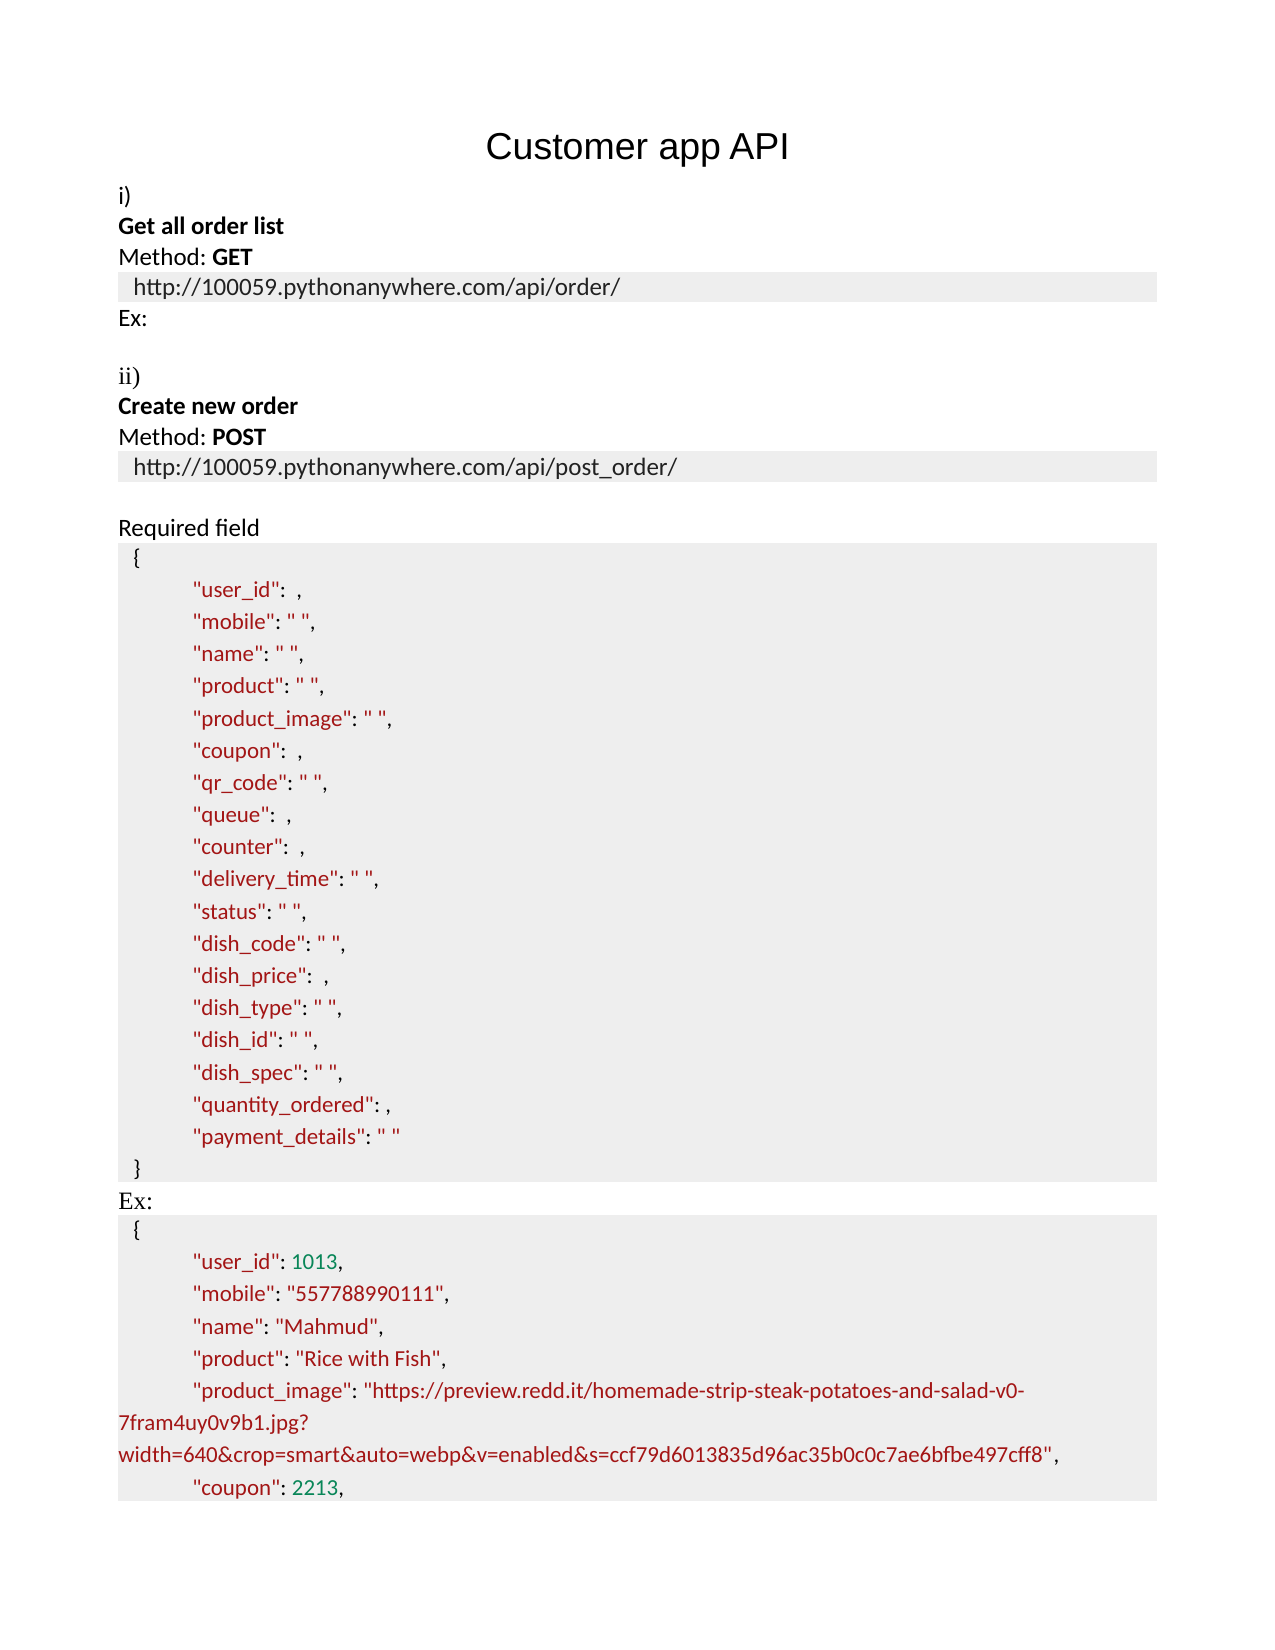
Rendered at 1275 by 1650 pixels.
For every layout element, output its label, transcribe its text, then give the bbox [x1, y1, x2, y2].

text "counter": , [118, 832, 1157, 860]
text { [118, 1215, 1157, 1243]
text { [118, 543, 1157, 571]
text Create new order [118, 390, 1157, 421]
text "payment_details": " " [118, 1122, 1157, 1150]
text i) Get all order list [118, 180, 1157, 241]
text "dish_code": " ", [118, 929, 1157, 957]
text "product_image": " ", [118, 704, 1157, 732]
text "delivery_time": " ", [118, 864, 1157, 893]
text ii) [118, 361, 1157, 390]
text "name": " ", [118, 639, 1157, 667]
text Required field [118, 512, 1157, 543]
text "user_id": , [118, 575, 1157, 603]
subtitle Customer app API [118, 124, 1157, 167]
text "product": " ", [118, 671, 1157, 699]
text "user_id": 1013, [118, 1247, 1157, 1275]
text "qr_code": " ", [118, 768, 1157, 796]
text "dish_type": " ", [118, 993, 1157, 1021]
text "dish_id": " ", [118, 1026, 1157, 1053]
text Method: POST [118, 421, 1157, 451]
text } [118, 1154, 1157, 1182]
text "quantity_ordered": , [118, 1090, 1157, 1118]
text "mobile": " ", [118, 607, 1157, 635]
text http://100059.pythonanywhere.com/api/order/ [118, 272, 1157, 302]
text Ex: [118, 1186, 1157, 1215]
text "mobile": "557788990111", [118, 1279, 1157, 1308]
text http://100059.pythonanywhere.com/api/post_order/ [118, 451, 1157, 482]
text Method: GET [118, 241, 1157, 272]
text Ex: [118, 302, 1157, 333]
text "dish_spec": " ", [118, 1058, 1157, 1086]
text "coupon": , [118, 736, 1157, 764]
text "name": "Mahmud", [118, 1312, 1157, 1340]
text "dish_price": , [118, 961, 1157, 989]
text "queue": , [118, 800, 1157, 828]
text "product": "Rice with Fish", [118, 1344, 1157, 1372]
text "product_image": "https://preview.redd.it/homemade-strip-steak-potatoes-and-salad-v0-7fram4uy0v9b1.jpg?width=640&crop=smart&auto=webp&v=enabled&s=ccf79d6013835d96ac35b0c0c7ae6bfbe497cff8", [118, 1376, 1157, 1468]
text "coupon": 2213, [118, 1473, 1157, 1501]
text "status": " ", [118, 897, 1157, 925]
